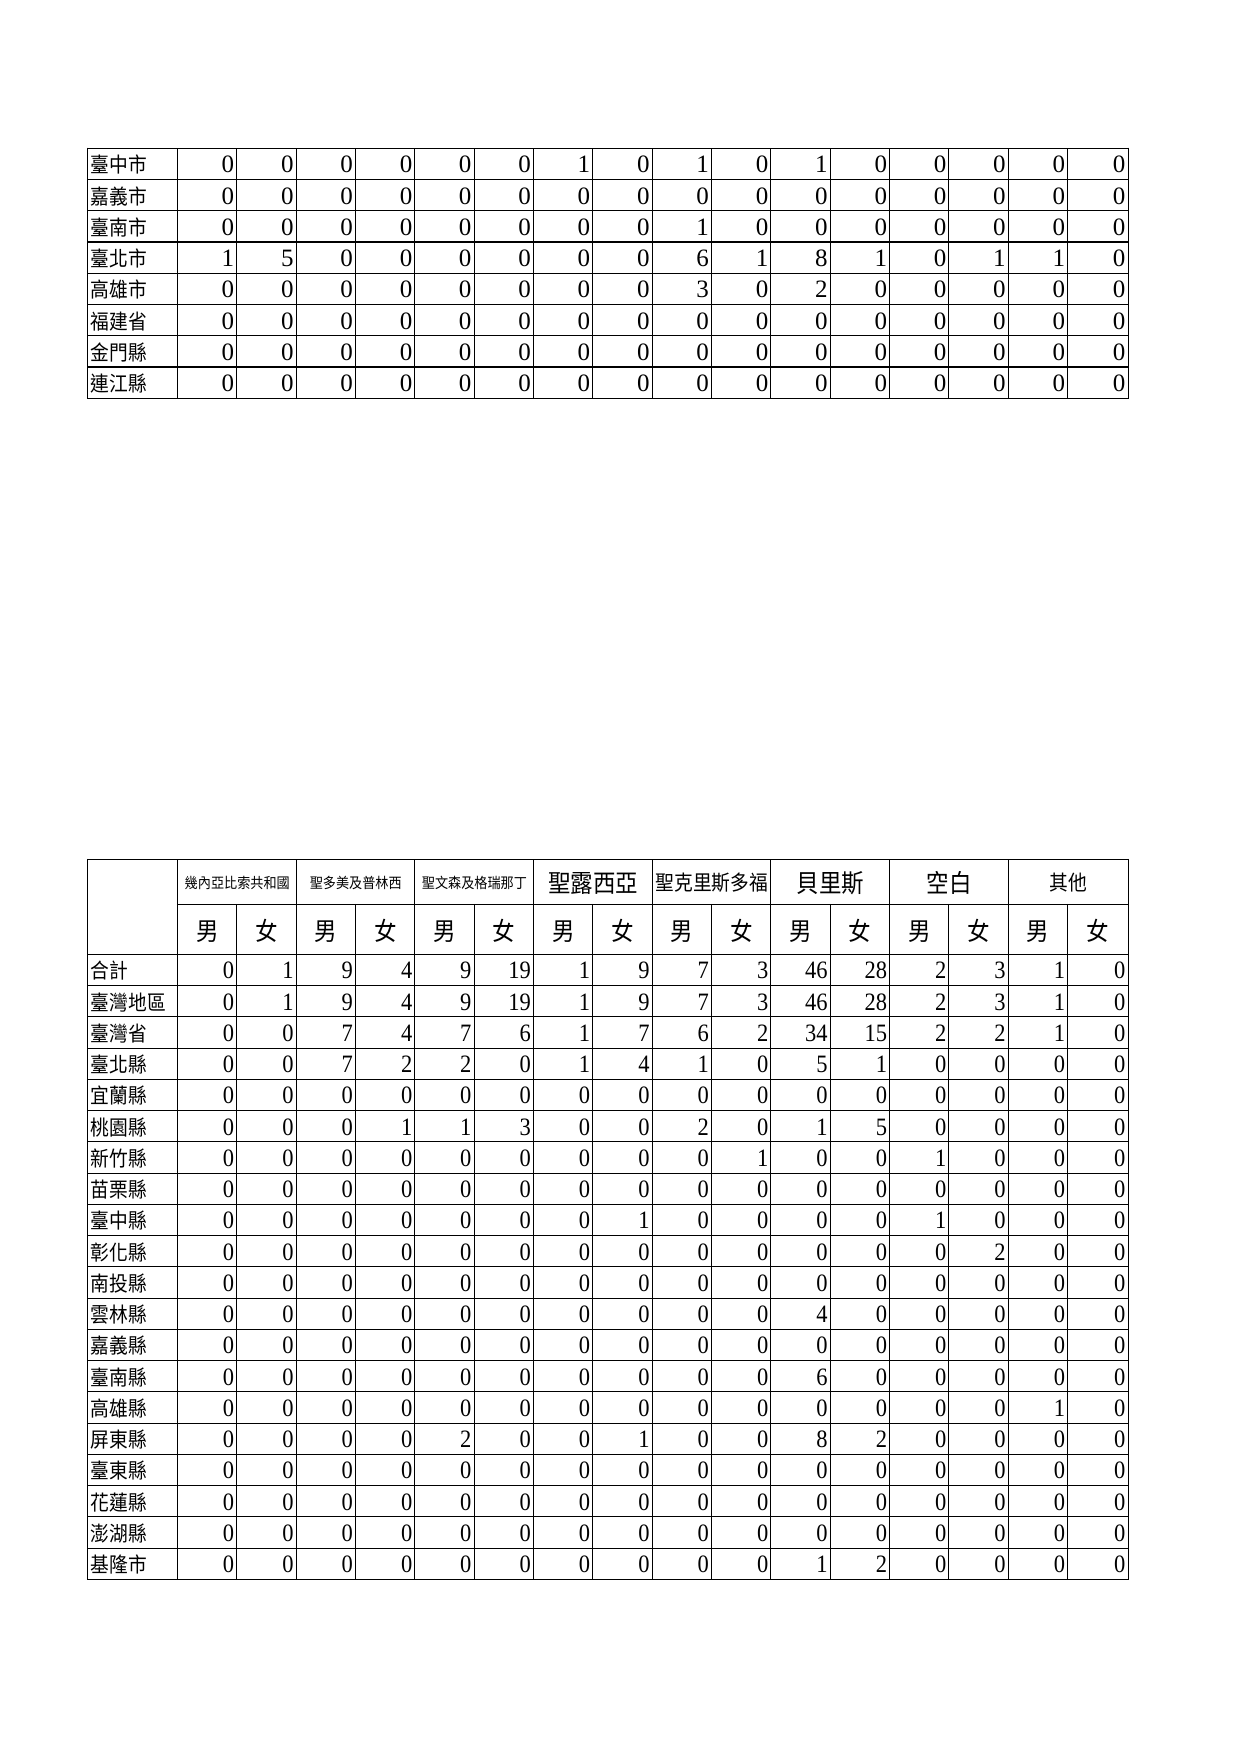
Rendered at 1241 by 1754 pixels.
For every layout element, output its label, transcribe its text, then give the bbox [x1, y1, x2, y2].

table_cell 1 [534, 986, 592, 1016]
table_cell 0 [1009, 305, 1067, 335]
table_cell 0 [890, 1049, 948, 1079]
table_cell 0 [237, 1236, 296, 1266]
table_cell 0 [771, 180, 830, 210]
table_cell 0 [237, 1017, 296, 1047]
table_cell 9 [593, 955, 652, 985]
table_cell 0 [475, 305, 533, 335]
table_cell 0 [1068, 1330, 1128, 1360]
table_cell 女 [1068, 905, 1128, 954]
table_cell 8 [771, 243, 830, 273]
table_cell 8 [771, 1424, 830, 1454]
table_cell 0 [831, 1330, 889, 1360]
table_cell 0 [297, 305, 355, 335]
table_cell 0 [712, 1236, 770, 1266]
table_cell 0 [771, 1517, 830, 1547]
table_cell 屏東縣 [88, 1424, 177, 1454]
table_cell 0 [415, 243, 474, 273]
table_cell 0 [1009, 1142, 1067, 1172]
table_cell 0 [593, 243, 652, 273]
table_cell 福建省 [88, 305, 177, 335]
table_cell 女 [356, 905, 414, 954]
table_cell 2 [890, 955, 948, 985]
table_header 幾內亞比索共和國 [178, 860, 296, 904]
table_cell 0 [653, 1330, 711, 1360]
table_cell 0 [712, 1549, 770, 1579]
table_cell 0 [890, 1299, 948, 1329]
table_cell 0 [178, 1361, 236, 1391]
table_cell 7 [653, 986, 711, 1016]
table_cell 0 [1068, 1017, 1128, 1047]
table_cell 0 [771, 1205, 830, 1235]
table_cell 0 [890, 1267, 948, 1297]
table_cell 女 [949, 905, 1008, 954]
table_cell 6 [475, 1017, 533, 1047]
table_cell 0 [297, 274, 355, 304]
table_cell 0 [534, 1267, 592, 1297]
table_cell 0 [297, 1455, 355, 1485]
table_cell 0 [237, 1142, 296, 1172]
table_cell 1 [356, 1111, 414, 1141]
table_cell 0 [890, 1486, 948, 1516]
table_cell 0 [1068, 1486, 1128, 1516]
table_cell 0 [949, 1299, 1008, 1329]
table_cell 2 [949, 1017, 1008, 1047]
table_cell 0 [712, 336, 770, 366]
table_cell 0 [771, 1236, 830, 1266]
table_cell 臺灣地區 [88, 986, 177, 1016]
table_cell 1 [1009, 955, 1067, 985]
table_cell 0 [1068, 149, 1128, 179]
table_cell 0 [475, 1236, 533, 1266]
table_cell 0 [890, 1424, 948, 1454]
table_cell 0 [237, 180, 296, 210]
table_cell 1 [712, 243, 770, 273]
table_cell 0 [178, 368, 236, 398]
table_cell 0 [831, 274, 889, 304]
table_cell 苗栗縣 [88, 1174, 177, 1204]
table_cell 0 [415, 1455, 474, 1485]
table_cell 0 [1009, 1111, 1067, 1141]
table_cell 0 [178, 149, 236, 179]
table_cell 0 [475, 180, 533, 210]
table_cell 0 [653, 1267, 711, 1297]
table_cell 7 [415, 1017, 474, 1047]
table_cell 4 [771, 1299, 830, 1329]
table_cell 0 [356, 1361, 414, 1391]
table_cell 0 [475, 1361, 533, 1391]
table_cell 0 [949, 1424, 1008, 1454]
table_cell 0 [237, 274, 296, 304]
table_cell 0 [949, 1205, 1008, 1235]
table_cell 0 [178, 1142, 236, 1172]
table_cell 0 [178, 1330, 236, 1360]
table_cell 0 [890, 1549, 948, 1579]
table_cell 0 [415, 1361, 474, 1391]
table_cell 0 [653, 1392, 711, 1422]
table_cell 0 [534, 1174, 592, 1204]
table_cell 0 [534, 180, 592, 210]
table_cell 2 [831, 1549, 889, 1579]
table_cell 0 [297, 368, 355, 398]
table_cell 0 [771, 1486, 830, 1516]
table_cell 0 [356, 274, 414, 304]
table_cell 0 [178, 1111, 236, 1141]
table_cell 0 [890, 1517, 948, 1547]
table_cell 0 [949, 180, 1008, 210]
table_cell 1 [1009, 986, 1067, 1016]
table_cell 0 [237, 149, 296, 179]
table_cell 0 [475, 1080, 533, 1110]
table_cell 0 [712, 274, 770, 304]
table_cell 0 [1068, 305, 1128, 335]
table_cell 0 [297, 1111, 355, 1141]
table_cell 0 [593, 1174, 652, 1204]
table_cell 男 [178, 905, 236, 954]
table_cell 基隆市 [88, 1549, 177, 1579]
table_cell 0 [178, 211, 236, 241]
table_cell 0 [178, 955, 236, 985]
table_cell 0 [415, 368, 474, 398]
table_cell 0 [1009, 180, 1067, 210]
table_cell 0 [237, 1049, 296, 1079]
table_cell 0 [890, 305, 948, 335]
table_cell 0 [771, 1267, 830, 1297]
table_cell 0 [297, 1486, 355, 1516]
table_cell 34 [771, 1017, 830, 1047]
table_cell 宜蘭縣 [88, 1080, 177, 1110]
table_cell 0 [890, 149, 948, 179]
table_cell 0 [297, 1236, 355, 1266]
table_cell 0 [653, 1549, 711, 1579]
table_cell 6 [653, 1017, 711, 1047]
table_cell 3 [475, 1111, 533, 1141]
table_cell 0 [593, 1330, 652, 1360]
table_cell 1 [534, 149, 592, 179]
table_cell 0 [1068, 180, 1128, 210]
table_cell 0 [1068, 1361, 1128, 1391]
table_cell 0 [1009, 1361, 1067, 1391]
table_cell 0 [475, 1174, 533, 1204]
table_cell 0 [712, 1330, 770, 1360]
table_cell 0 [237, 1111, 296, 1141]
table_cell 0 [297, 1330, 355, 1360]
table_cell 0 [831, 180, 889, 210]
table_cell 彰化縣 [88, 1236, 177, 1266]
table_cell 0 [178, 1049, 236, 1079]
table_cell 0 [237, 336, 296, 366]
table_cell 0 [1068, 1455, 1128, 1485]
table_cell 0 [890, 1455, 948, 1485]
table_cell 0 [415, 305, 474, 335]
table_cell 0 [237, 1174, 296, 1204]
table_cell 桃園縣 [88, 1111, 177, 1141]
table_cell 1 [712, 1142, 770, 1172]
table_cell 5 [771, 1049, 830, 1079]
table_header 其他 [1009, 860, 1128, 904]
table_cell 新竹縣 [88, 1142, 177, 1172]
table_cell 4 [356, 955, 414, 985]
table_cell 0 [712, 1267, 770, 1297]
table_cell 0 [475, 1299, 533, 1329]
table_cell 1 [890, 1205, 948, 1235]
table_cell 0 [1068, 1549, 1128, 1579]
table_cell 0 [237, 1517, 296, 1547]
table_cell 0 [949, 1517, 1008, 1547]
table_cell 0 [356, 1392, 414, 1422]
table_cell 3 [949, 955, 1008, 985]
table_cell 0 [949, 1111, 1008, 1141]
table_cell 1 [653, 211, 711, 241]
table_cell 0 [653, 336, 711, 366]
table_cell 3 [653, 274, 711, 304]
table_cell 0 [712, 1517, 770, 1547]
table_cell 男 [1009, 905, 1067, 954]
table_cell 0 [593, 1361, 652, 1391]
table_cell 0 [1068, 1142, 1128, 1172]
table_cell 0 [771, 1142, 830, 1172]
table_cell 0 [949, 149, 1008, 179]
table_cell 0 [831, 368, 889, 398]
table_header 空白 [890, 860, 1008, 904]
table_cell 0 [1009, 336, 1067, 366]
table_cell 0 [534, 211, 592, 241]
table_cell 0 [890, 274, 948, 304]
table_cell 4 [356, 986, 414, 1016]
table_cell 男 [534, 905, 592, 954]
table_cell 0 [297, 1174, 355, 1204]
table_cell 0 [237, 1205, 296, 1235]
table_cell 0 [356, 1486, 414, 1516]
table_cell 0 [356, 305, 414, 335]
table_cell 0 [534, 368, 592, 398]
table_cell 0 [1068, 336, 1128, 366]
table_cell 0 [356, 211, 414, 241]
table_cell 0 [415, 1517, 474, 1547]
table_cell 0 [356, 1549, 414, 1579]
table_cell 0 [237, 1330, 296, 1360]
table_cell 0 [890, 1236, 948, 1266]
table_cell 0 [890, 1174, 948, 1204]
table_cell 0 [949, 1361, 1008, 1391]
table_cell 1 [771, 1111, 830, 1141]
table_cell 臺灣省 [88, 1017, 177, 1047]
table_cell 嘉義市 [88, 180, 177, 210]
table_cell 臺中縣 [88, 1205, 177, 1235]
table_cell 0 [890, 180, 948, 210]
table_cell 0 [178, 1174, 236, 1204]
table_cell 7 [653, 955, 711, 985]
table_cell 0 [1009, 1267, 1067, 1297]
table_cell 0 [178, 336, 236, 366]
table_cell 0 [475, 1455, 533, 1485]
table_cell 0 [712, 149, 770, 179]
table_cell 0 [831, 1174, 889, 1204]
table_cell 0 [297, 1142, 355, 1172]
table_cell 高雄縣 [88, 1392, 177, 1422]
table_cell 0 [653, 1361, 711, 1391]
table_cell 0 [712, 1111, 770, 1141]
table_cell 0 [297, 1205, 355, 1235]
table_cell 5 [237, 243, 296, 273]
table_cell 28 [831, 955, 889, 985]
table_cell 0 [949, 1549, 1008, 1579]
table_cell 0 [356, 180, 414, 210]
table_cell 0 [593, 368, 652, 398]
table_cell 0 [475, 211, 533, 241]
table_cell 1 [890, 1142, 948, 1172]
table_cell 0 [890, 211, 948, 241]
table_cell 0 [949, 1049, 1008, 1079]
table_cell 男 [890, 905, 948, 954]
table_cell 0 [297, 1267, 355, 1297]
table_cell 0 [475, 1142, 533, 1172]
table_cell 0 [415, 1330, 474, 1360]
table_cell 0 [475, 1392, 533, 1422]
table_cell 3 [712, 986, 770, 1016]
table_cell 0 [178, 1017, 236, 1047]
table_cell 0 [1009, 1455, 1067, 1485]
table_cell 0 [653, 305, 711, 335]
table_cell 0 [534, 1205, 592, 1235]
table_cell 嘉義縣 [88, 1330, 177, 1360]
table_cell 5 [831, 1111, 889, 1141]
table_cell 0 [297, 336, 355, 366]
table_cell 2 [890, 986, 948, 1016]
table_cell 0 [297, 1299, 355, 1329]
table_cell 0 [475, 1517, 533, 1547]
table_cell 1 [1009, 1017, 1067, 1047]
table_cell 0 [831, 1361, 889, 1391]
table_cell 0 [178, 305, 236, 335]
table_cell 0 [653, 368, 711, 398]
table_cell 0 [771, 1174, 830, 1204]
table_cell 1 [237, 955, 296, 985]
table_cell 0 [1009, 1486, 1067, 1516]
table_cell 2 [356, 1049, 414, 1079]
table_header 貝里斯 [771, 860, 889, 904]
table_cell 0 [831, 1080, 889, 1110]
table_cell 0 [1068, 1424, 1128, 1454]
table_cell 0 [771, 1330, 830, 1360]
table_cell 2 [415, 1049, 474, 1079]
table_cell 0 [178, 1267, 236, 1297]
table_cell 0 [356, 1330, 414, 1360]
table_cell 花蓮縣 [88, 1486, 177, 1516]
table_cell 0 [297, 243, 355, 273]
table_cell 0 [831, 1236, 889, 1266]
table_cell 15 [831, 1017, 889, 1047]
table_cell 0 [712, 305, 770, 335]
table_cell 0 [712, 180, 770, 210]
table_cell 0 [712, 1361, 770, 1391]
table_cell 1 [831, 243, 889, 273]
table_cell 0 [297, 1549, 355, 1579]
table_cell 雲林縣 [88, 1299, 177, 1329]
table_cell 女 [475, 905, 533, 954]
table_cell 0 [653, 1299, 711, 1329]
table_cell 0 [415, 211, 474, 241]
table_cell 0 [415, 1549, 474, 1579]
table_cell 0 [356, 149, 414, 179]
table_cell 0 [356, 1174, 414, 1204]
table_cell 0 [593, 1236, 652, 1266]
table_cell 0 [237, 1267, 296, 1297]
table_cell 0 [949, 1455, 1008, 1485]
table_cell 0 [771, 1455, 830, 1485]
table_cell 0 [237, 1424, 296, 1454]
table_cell 0 [712, 368, 770, 398]
table_cell 1 [949, 243, 1008, 273]
table_cell 0 [653, 1424, 711, 1454]
table_cell 0 [949, 1142, 1008, 1172]
table_cell 0 [178, 274, 236, 304]
table_cell 3 [949, 986, 1008, 1016]
table_cell 2 [415, 1424, 474, 1454]
table_cell 0 [475, 1205, 533, 1235]
table_cell 0 [890, 1330, 948, 1360]
table_cell 0 [415, 1299, 474, 1329]
table_cell 0 [534, 1080, 592, 1110]
table_cell 0 [653, 1080, 711, 1110]
table_cell 46 [771, 955, 830, 985]
table_cell 0 [178, 180, 236, 210]
table_cell 0 [1068, 1205, 1128, 1235]
table_cell 0 [653, 1142, 711, 1172]
table_cell 0 [415, 1142, 474, 1172]
table_cell 0 [1068, 1049, 1128, 1079]
table_cell 0 [1009, 1330, 1067, 1360]
table_cell 6 [653, 243, 711, 273]
table_cell 0 [653, 1205, 711, 1235]
table_cell 臺北市 [88, 243, 177, 273]
table_cell 0 [297, 149, 355, 179]
table_cell 0 [831, 305, 889, 335]
table_cell 2 [653, 1111, 711, 1141]
table_cell 7 [593, 1017, 652, 1047]
table_cell 0 [415, 1236, 474, 1266]
table_cell 0 [475, 1049, 533, 1079]
table_cell 0 [1009, 1080, 1067, 1110]
table_header 聖文森及格瑞那丁 [415, 860, 533, 904]
table_cell 2 [890, 1017, 948, 1047]
table_cell 46 [771, 986, 830, 1016]
table_cell 0 [1068, 1267, 1128, 1297]
table_cell 0 [534, 1486, 592, 1516]
table_cell 0 [831, 1142, 889, 1172]
table_cell 0 [831, 1517, 889, 1547]
table_cell 0 [356, 1517, 414, 1547]
table_cell 0 [890, 1392, 948, 1422]
table_cell 0 [475, 149, 533, 179]
table_cell 0 [356, 1299, 414, 1329]
table_cell 0 [949, 336, 1008, 366]
table_cell 0 [890, 1361, 948, 1391]
table_cell 0 [653, 1174, 711, 1204]
table_cell 0 [890, 1111, 948, 1141]
table_cell 0 [831, 1486, 889, 1516]
table_cell 2 [831, 1424, 889, 1454]
table_cell 0 [237, 1299, 296, 1329]
table_cell 0 [356, 336, 414, 366]
table_cell 0 [712, 1049, 770, 1079]
table_cell 0 [1068, 1236, 1128, 1266]
table_cell 0 [356, 1236, 414, 1266]
table_cell 0 [712, 1299, 770, 1329]
table_cell 9 [415, 955, 474, 985]
table_cell 連江縣 [88, 368, 177, 398]
table_cell 0 [356, 1455, 414, 1485]
table_cell 女 [593, 905, 652, 954]
table_cell 0 [415, 180, 474, 210]
table_cell 0 [415, 149, 474, 179]
table_cell 0 [1068, 1392, 1128, 1422]
table_cell 1 [1009, 243, 1067, 273]
table_cell 0 [237, 1361, 296, 1391]
table_cell 0 [534, 274, 592, 304]
table_cell 0 [1009, 1549, 1067, 1579]
table_cell 澎湖縣 [88, 1517, 177, 1547]
table_header [88, 860, 177, 954]
table_cell 7 [297, 1049, 355, 1079]
table_cell 4 [356, 1017, 414, 1047]
table_cell 0 [1009, 1049, 1067, 1079]
table_cell 0 [415, 1486, 474, 1516]
table_cell 臺南市 [88, 211, 177, 241]
table_cell 合計 [88, 955, 177, 985]
table_cell 0 [771, 305, 830, 335]
table_cell 0 [178, 1424, 236, 1454]
table_cell 0 [297, 1517, 355, 1547]
table_cell 19 [475, 986, 533, 1016]
table_cell 0 [1009, 368, 1067, 398]
table_cell 0 [1068, 243, 1128, 273]
table_cell 0 [949, 211, 1008, 241]
table_cell 1 [178, 243, 236, 273]
table_header 聖克里斯多福 [653, 860, 770, 904]
table_cell 0 [949, 1486, 1008, 1516]
table_cell 0 [1009, 1174, 1067, 1204]
table_cell 0 [593, 1392, 652, 1422]
table_cell 0 [237, 368, 296, 398]
table_cell 0 [653, 1455, 711, 1485]
table_cell 0 [534, 1455, 592, 1485]
table_cell 0 [1068, 986, 1128, 1016]
table_cell 0 [534, 305, 592, 335]
table_cell 0 [712, 1174, 770, 1204]
table_cell 0 [771, 368, 830, 398]
table_cell 0 [771, 211, 830, 241]
table_cell 0 [534, 1330, 592, 1360]
table_cell 28 [831, 986, 889, 1016]
table_cell 0 [949, 368, 1008, 398]
table_cell 1 [1009, 1392, 1067, 1422]
table_cell 1 [415, 1111, 474, 1141]
table_cell 0 [356, 1080, 414, 1110]
table_cell 0 [890, 336, 948, 366]
table_cell 0 [178, 1299, 236, 1329]
table_cell 0 [475, 1330, 533, 1360]
table_cell 0 [593, 1299, 652, 1329]
table_cell 0 [593, 1142, 652, 1172]
table_cell 0 [178, 1549, 236, 1579]
table_cell 0 [237, 1486, 296, 1516]
table_cell 0 [831, 211, 889, 241]
table_cell 0 [593, 1111, 652, 1141]
table_cell 高雄市 [88, 274, 177, 304]
table_cell 0 [831, 1267, 889, 1297]
table_cell 0 [593, 1080, 652, 1110]
table_cell 女 [712, 905, 770, 954]
table_cell 南投縣 [88, 1267, 177, 1297]
table_cell 0 [178, 1517, 236, 1547]
table_header 聖露西亞 [534, 860, 652, 904]
table_cell 0 [475, 1486, 533, 1516]
table_cell 9 [297, 986, 355, 1016]
table_cell 0 [237, 305, 296, 335]
table_cell 0 [356, 1205, 414, 1235]
table_cell 男 [653, 905, 711, 954]
table_cell 0 [831, 336, 889, 366]
table_cell 0 [1068, 1299, 1128, 1329]
table_cell 0 [1068, 1174, 1128, 1204]
table_cell 0 [1009, 1236, 1067, 1266]
table_cell 0 [178, 1205, 236, 1235]
table_cell 0 [949, 274, 1008, 304]
table_cell 0 [1009, 274, 1067, 304]
table_cell 0 [949, 305, 1008, 335]
table_cell 0 [712, 1392, 770, 1422]
table_cell 0 [949, 1267, 1008, 1297]
table_cell 0 [475, 1267, 533, 1297]
table_cell 0 [890, 368, 948, 398]
table_cell 0 [475, 1424, 533, 1454]
table_cell 1 [653, 1049, 711, 1079]
table_cell 6 [771, 1361, 830, 1391]
table_cell 7 [297, 1017, 355, 1047]
table_cell 0 [593, 1549, 652, 1579]
table_cell 1 [593, 1424, 652, 1454]
table_cell 0 [1009, 1299, 1067, 1329]
table_cell 臺中市 [88, 149, 177, 179]
table_cell 0 [356, 368, 414, 398]
table_cell 4 [593, 1049, 652, 1079]
table_cell 0 [949, 1330, 1008, 1360]
table_cell 0 [237, 211, 296, 241]
table_cell 0 [178, 986, 236, 1016]
table_cell 0 [534, 1549, 592, 1579]
table_cell 0 [415, 274, 474, 304]
table_cell 19 [475, 955, 533, 985]
table_cell 0 [771, 1080, 830, 1110]
table_cell 0 [1068, 368, 1128, 398]
table_cell 1 [831, 1049, 889, 1079]
table_cell 0 [534, 243, 592, 273]
table_header 聖多美及普林西 [297, 860, 414, 904]
table_cell 0 [178, 1392, 236, 1422]
table_cell 0 [475, 274, 533, 304]
table_cell 0 [593, 149, 652, 179]
table_cell 0 [1009, 1424, 1067, 1454]
table_cell 0 [771, 1392, 830, 1422]
table_cell 金門縣 [88, 336, 177, 366]
table_cell 1 [534, 1049, 592, 1079]
table_cell 0 [178, 1236, 236, 1266]
table_cell 0 [297, 180, 355, 210]
table_cell 0 [475, 368, 533, 398]
table_cell 男 [297, 905, 355, 954]
table_cell 1 [237, 986, 296, 1016]
table_cell 0 [534, 336, 592, 366]
table_cell 0 [593, 211, 652, 241]
table_cell 1 [771, 1549, 830, 1579]
table_cell 0 [593, 180, 652, 210]
table_cell 1 [534, 955, 592, 985]
table_cell 0 [297, 1080, 355, 1110]
table_cell 0 [1009, 1205, 1067, 1235]
table_cell 0 [475, 336, 533, 366]
table_cell 0 [949, 1174, 1008, 1204]
table_cell 0 [712, 211, 770, 241]
table_cell 0 [415, 1174, 474, 1204]
table_cell 0 [593, 305, 652, 335]
table_cell 0 [534, 1361, 592, 1391]
table_cell 0 [1068, 1080, 1128, 1110]
table_cell 0 [712, 1486, 770, 1516]
table_cell 2 [949, 1236, 1008, 1266]
table_cell 0 [237, 1392, 296, 1422]
table_cell 0 [356, 243, 414, 273]
table_cell 0 [178, 1080, 236, 1110]
table_cell 0 [356, 1267, 414, 1297]
table_cell 2 [771, 274, 830, 304]
table_cell 1 [653, 149, 711, 179]
table_cell 9 [593, 986, 652, 1016]
table_cell 1 [593, 1205, 652, 1235]
table_cell 男 [771, 905, 830, 954]
table_cell 0 [534, 1299, 592, 1329]
table_cell 2 [712, 1017, 770, 1047]
table_cell 0 [1009, 211, 1067, 241]
table_cell 0 [415, 1205, 474, 1235]
table_cell 0 [831, 1392, 889, 1422]
table_cell 3 [712, 955, 770, 985]
table_cell 0 [593, 274, 652, 304]
table_cell 0 [297, 1392, 355, 1422]
table_cell 0 [712, 1455, 770, 1485]
table_cell 女 [237, 905, 296, 954]
table_cell 1 [534, 1017, 592, 1047]
table_cell 0 [831, 1455, 889, 1485]
table_cell 0 [534, 1111, 592, 1141]
table_cell 0 [297, 211, 355, 241]
table_cell 0 [771, 336, 830, 366]
table_cell 0 [1068, 1517, 1128, 1547]
table_cell 1 [771, 149, 830, 179]
table_cell 0 [1068, 955, 1128, 985]
table_cell 0 [653, 180, 711, 210]
table_cell 9 [297, 955, 355, 985]
table_cell 0 [297, 1361, 355, 1391]
table_cell 0 [890, 243, 948, 273]
table_cell 0 [415, 1267, 474, 1297]
table_cell 0 [712, 1205, 770, 1235]
table_cell 0 [534, 1392, 592, 1422]
table_cell 0 [237, 1080, 296, 1110]
table_cell 0 [593, 1267, 652, 1297]
table_cell 0 [1009, 149, 1067, 179]
table_cell 9 [415, 986, 474, 1016]
table_cell 0 [593, 1455, 652, 1485]
table_cell 0 [712, 1080, 770, 1110]
table_cell 0 [475, 1549, 533, 1579]
table_cell 0 [949, 1080, 1008, 1110]
table_cell 0 [890, 1080, 948, 1110]
table_cell 0 [297, 1424, 355, 1454]
table_cell 0 [415, 1392, 474, 1422]
table_cell 0 [593, 336, 652, 366]
table_cell 0 [1068, 1111, 1128, 1141]
table_cell 0 [534, 1142, 592, 1172]
table_cell 0 [237, 1549, 296, 1579]
table_cell 0 [534, 1236, 592, 1266]
table_cell 0 [415, 336, 474, 366]
table_cell 0 [178, 1455, 236, 1485]
table_cell 0 [653, 1517, 711, 1547]
table_cell 0 [356, 1142, 414, 1172]
table_cell 0 [356, 1424, 414, 1454]
table_cell 臺東縣 [88, 1455, 177, 1485]
table_cell 0 [237, 1455, 296, 1485]
table_cell 0 [653, 1486, 711, 1516]
table_cell 臺南縣 [88, 1361, 177, 1391]
table_cell 0 [831, 149, 889, 179]
table_cell 0 [178, 1486, 236, 1516]
table_cell 0 [534, 1424, 592, 1454]
table_cell 0 [949, 1392, 1008, 1422]
table_cell 臺北縣 [88, 1049, 177, 1079]
table_cell 0 [712, 1424, 770, 1454]
table_cell 0 [831, 1205, 889, 1235]
table_cell 0 [475, 243, 533, 273]
table_cell 0 [1068, 211, 1128, 241]
table_cell 0 [831, 1299, 889, 1329]
table_cell 0 [534, 1517, 592, 1547]
table_cell 0 [653, 1236, 711, 1266]
table_cell 0 [593, 1486, 652, 1516]
table_cell 0 [593, 1517, 652, 1547]
table_cell 0 [1068, 274, 1128, 304]
table_cell 0 [1009, 1517, 1067, 1547]
table_cell 男 [415, 905, 474, 954]
table_cell 女 [831, 905, 889, 954]
table_cell 0 [415, 1080, 474, 1110]
